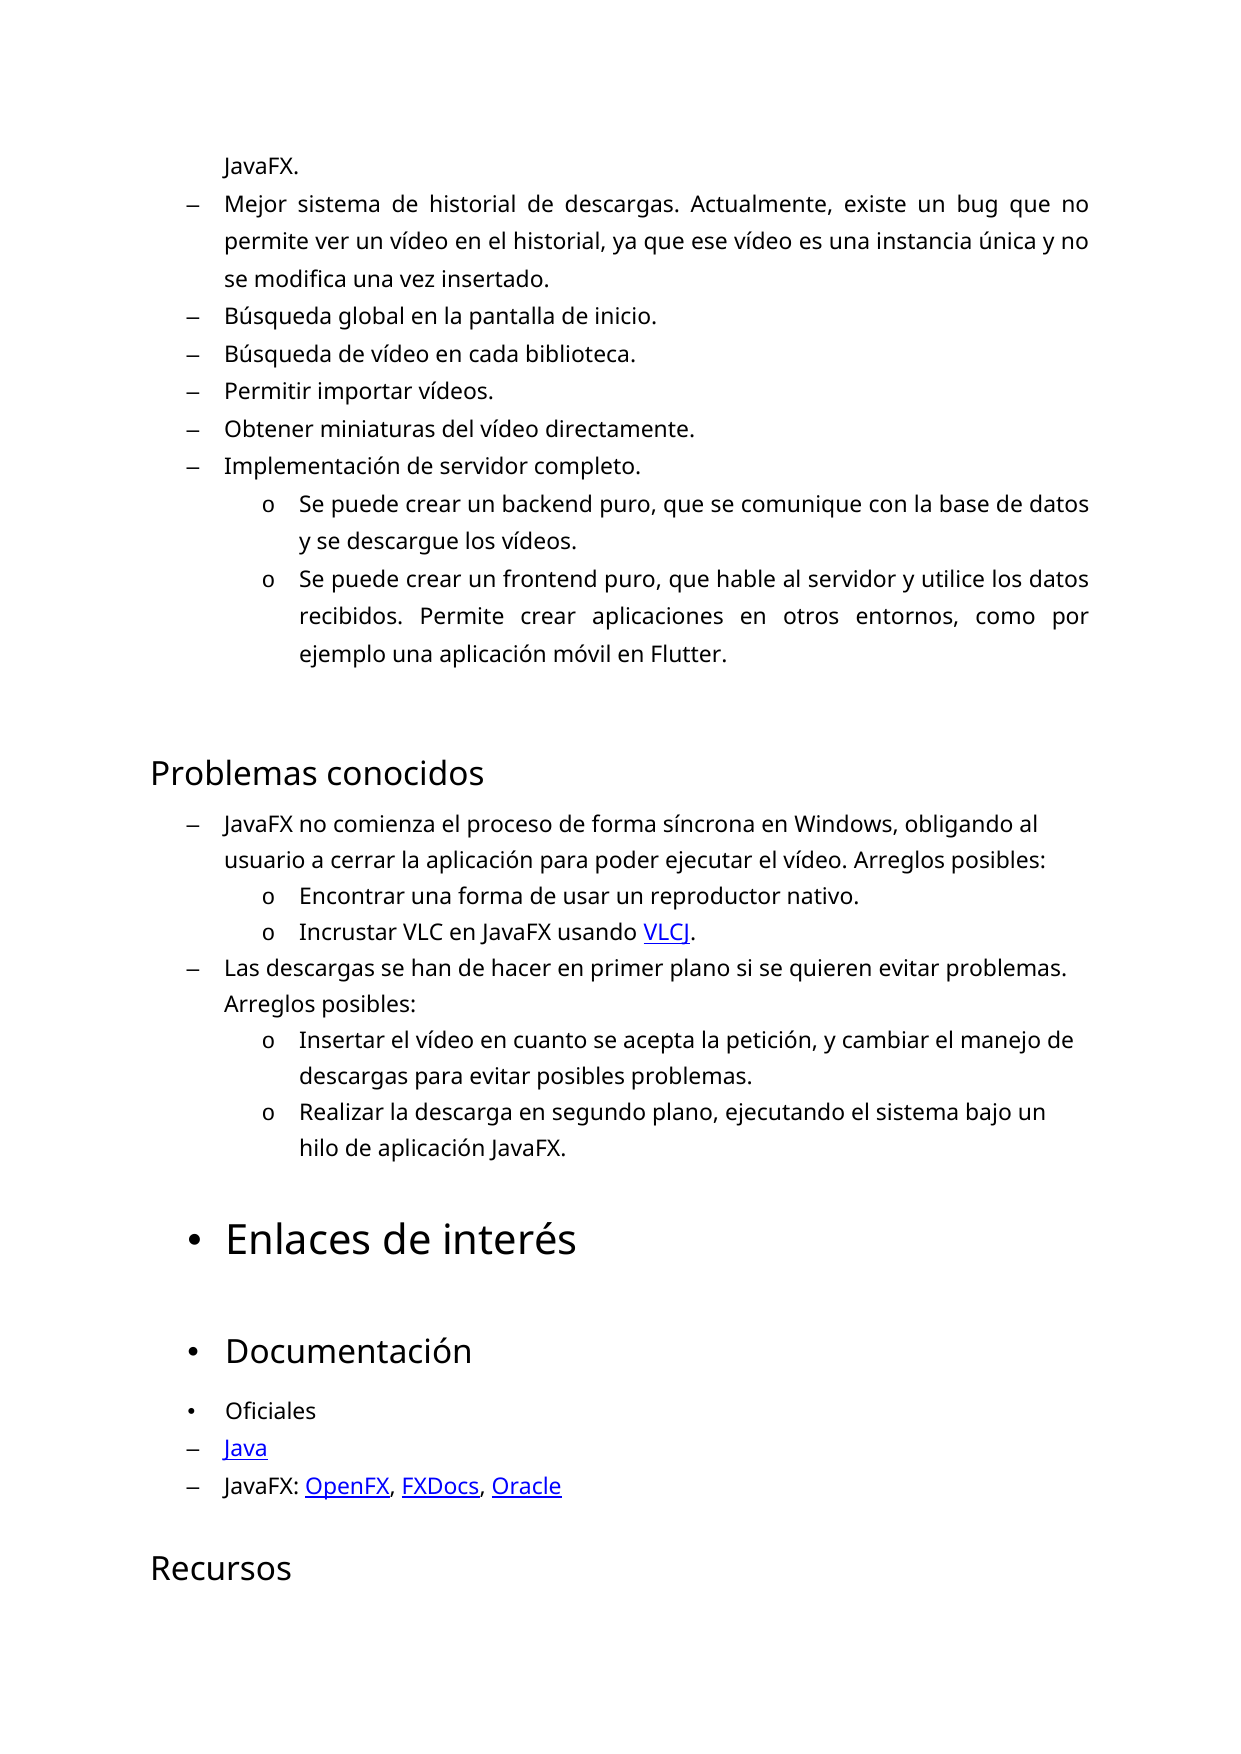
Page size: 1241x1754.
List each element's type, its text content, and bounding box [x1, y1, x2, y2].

list Mejor sistema de historial de descargas. Actualmente, existe un bug que no permite ver un vídeo en el historial, ya que ese vídeo es una instancia única y no se modifica una vez insertado. [186, 187, 1090, 294]
list JavaFX. [186, 150, 1090, 181]
list Se puede crear un backend puro, que se comunique con la base de datos y se descargue los vídeos. [261, 487, 1090, 556]
list Permitir importar vídeos. [186, 375, 1090, 406]
list Enlaces de interés [187, 1209, 1090, 1266]
list Implementación de servidor completo. [186, 450, 1090, 481]
list Realizar la descarga en segundo plano, ejecutando el sistema bajo un hilo de aplicación JavaFX. [261, 1096, 1090, 1163]
list Documentación [187, 1328, 1090, 1373]
list Insertar el vídeo en cuanto se acepta la petición, y cambiar el manejo de descargas para evitar posibles problemas. [261, 1024, 1090, 1091]
list JavaFX no comienza el proceso de forma síncrona en Windows, obligando al usuario a cerrar la aplicación para poder ejecutar el vídeo. Arreglos posibles: [186, 808, 1090, 875]
text Recursos [150, 1545, 1090, 1590]
list Obtener miniaturas del vídeo directamente. [186, 412, 1090, 444]
list Oficiales [187, 1395, 1090, 1426]
list Las descargas se han de hacer en primer plano si se quieren evitar problemas. Arreglos posibles: [186, 952, 1090, 1019]
list Incrustar VLC en JavaFX usando VLCJ. [261, 916, 1090, 947]
list JavaFX: OpenFX, FXDocs, Oracle [186, 1470, 1090, 1501]
text Problemas conocidos [150, 750, 1090, 796]
list Se puede crear un frontend puro, que hable al servidor y utilice los datos recibidos. Permite crear aplicaciones en otros entornos, como por ejemplo una aplicación móvil en Flutter. [261, 563, 1090, 669]
list Encontrar una forma de usar un reproductor nativo. [261, 880, 1090, 911]
list Búsqueda global en la pantalla de inicio. [186, 300, 1090, 331]
list Java [186, 1432, 1090, 1463]
list Búsqueda de vídeo en cada biblioteca. [186, 337, 1090, 369]
